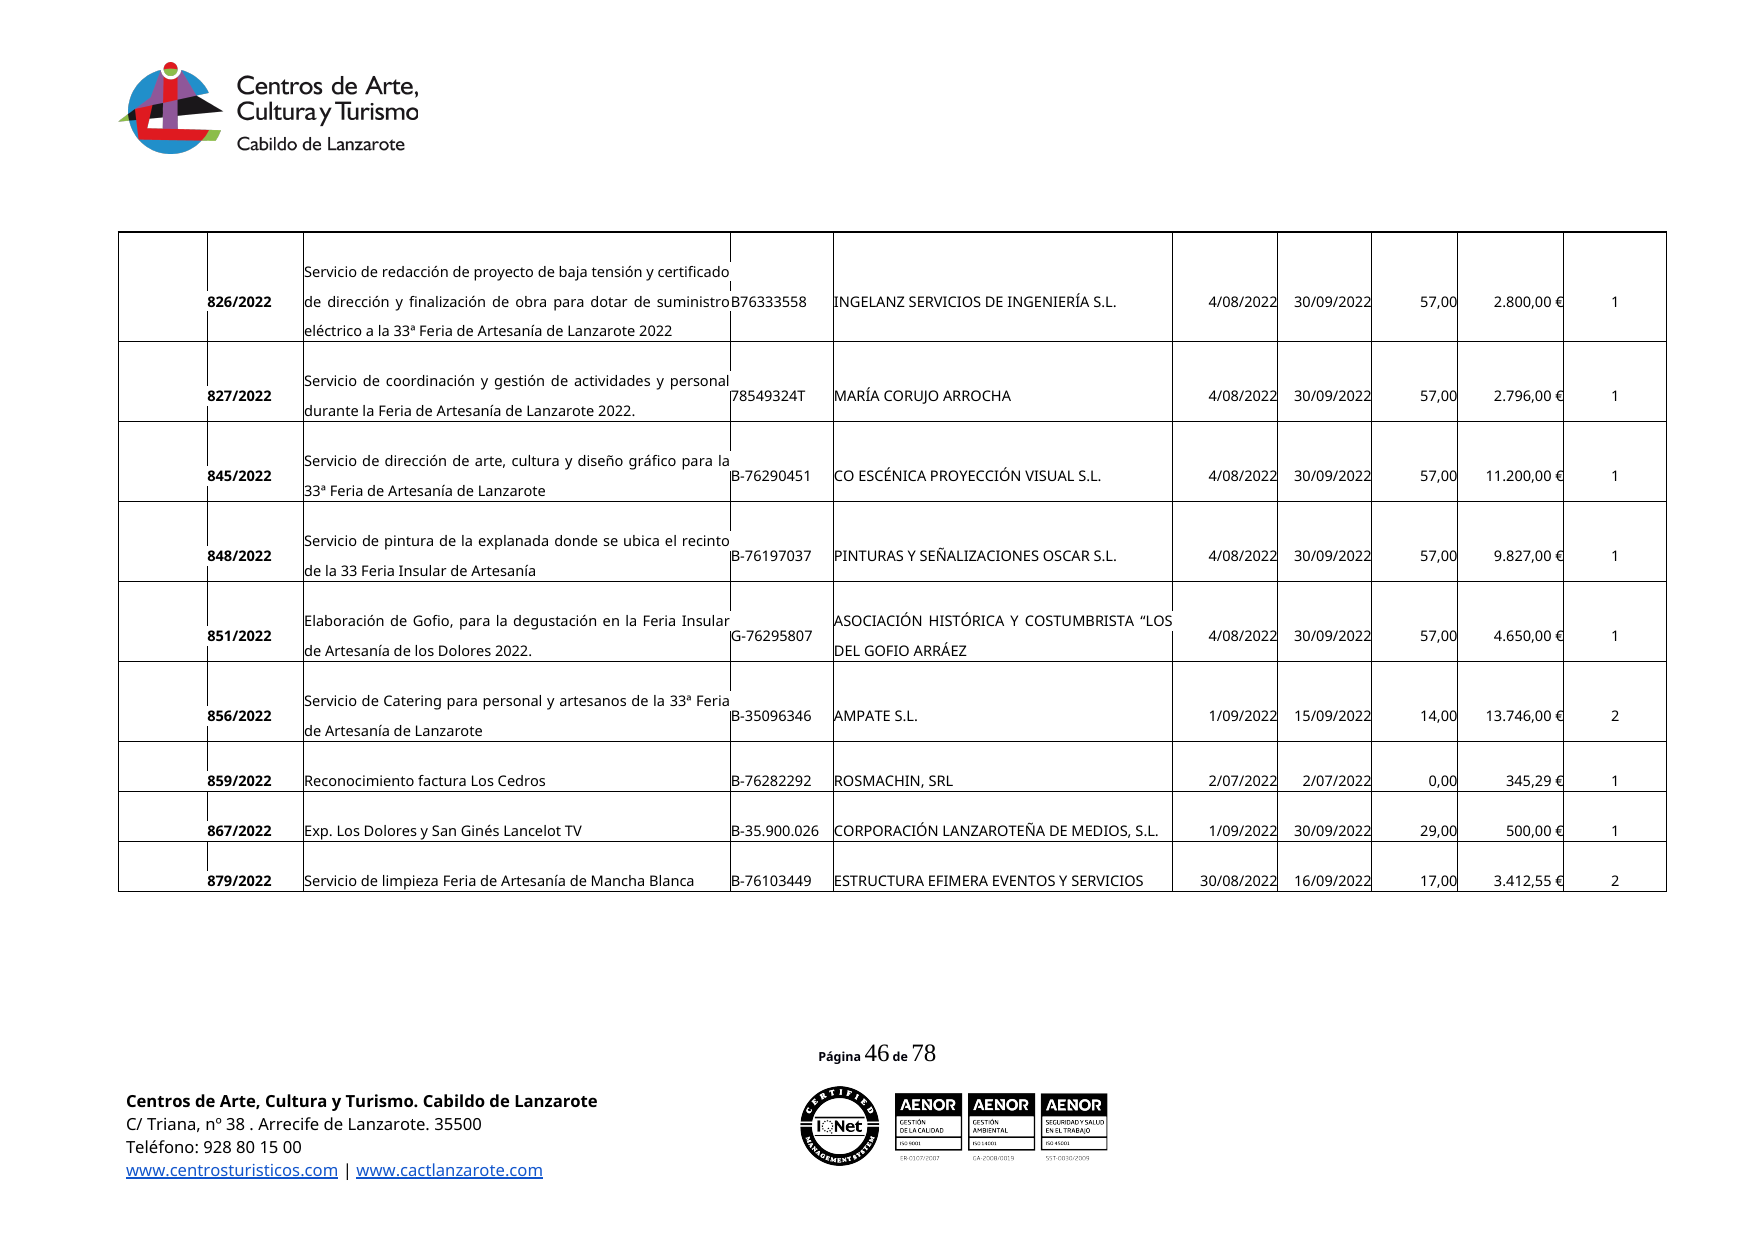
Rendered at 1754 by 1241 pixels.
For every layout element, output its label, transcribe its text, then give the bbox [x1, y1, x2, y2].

table_cell 345,29 € [1458, 742, 1563, 791]
table_cell CORPORACIÓN LANZAROTEÑA DE MEDIOS, S.L. [834, 792, 1172, 841]
table_cell 4/08/2022 [1173, 233, 1277, 341]
table_cell [119, 502, 207, 581]
table_cell B-76282292 [731, 742, 833, 791]
table_cell 1 [1564, 233, 1666, 341]
table_cell 500,00 € [1458, 792, 1563, 841]
table_cell Servicio de Catering para personal y artesanos de la 33ª Feria de Artesanía de Lanzarote [304, 662, 730, 741]
table_cell 78549324T [731, 342, 833, 421]
table_cell 57,00 [1372, 342, 1457, 421]
table_cell Elaboración de Gofio, para la degustación en la Feria Insular de Artesanía de los Dolores 2022. [304, 582, 730, 661]
table_cell 851/2022 [208, 582, 303, 661]
table_cell 0,00 [1372, 742, 1457, 791]
table_cell B-35096346 [731, 662, 833, 741]
table_cell 2 [1564, 662, 1666, 741]
table_cell 13.746,00 € [1458, 662, 1563, 741]
table_cell 2/07/2022 [1173, 742, 1277, 791]
table_cell 1 [1564, 342, 1666, 421]
table_cell 867/2022 [208, 792, 303, 841]
table_cell [119, 582, 207, 661]
table_cell 2.796,00 € [1458, 342, 1563, 421]
table_cell Servicio de redacción de proyecto de baja tensión y certificado de dirección y finalización de obra para dotar de suministro eléctrico a la 33ª Feria de Artesanía de Lanzarote 2022 [304, 233, 730, 341]
table_cell 4/08/2022 [1173, 502, 1277, 581]
table_cell INGELANZ SERVICIOS DE INGENIERÍA S.L. [834, 233, 1172, 341]
picture [800, 1086, 1108, 1166]
table_cell 4/08/2022 [1173, 342, 1277, 421]
table_cell [119, 742, 207, 791]
table_cell AMPATE S.L. [834, 662, 1172, 741]
table_cell 30/09/2022 [1278, 792, 1371, 841]
table_cell G-76295807 [731, 582, 833, 661]
table_cell Servicio de pintura de la explanada donde se ubica el recinto de la 33 Feria Insular de Artesanía [304, 502, 730, 581]
table_cell 4.650,00 € [1458, 582, 1563, 661]
table_cell B-76290451 [731, 422, 833, 501]
table_cell ESTRUCTURA EFIMERA EVENTOS Y SERVICIOS [834, 842, 1172, 891]
table_cell [119, 842, 207, 891]
table_cell ROSMACHIN, SRL [834, 742, 1172, 791]
table_cell MARÍA CORUJO ARROCHA [834, 342, 1172, 421]
table_cell 30/09/2022 [1278, 582, 1371, 661]
table_cell [119, 792, 207, 841]
table_cell 827/2022 [208, 342, 303, 421]
table_cell [119, 233, 207, 341]
table_cell Reconocimiento factura Los Cedros [304, 742, 730, 791]
table_cell 57,00 [1372, 233, 1457, 341]
table_cell 1 [1564, 582, 1666, 661]
table_cell 2.800,00 € [1458, 233, 1563, 341]
table_cell CO ESCÉNICA PROYECCIÓN VISUAL S.L. [834, 422, 1172, 501]
table_cell B-76103449 [731, 842, 833, 891]
table_cell 4/08/2022 [1173, 422, 1277, 501]
table_cell 29,00 [1372, 792, 1457, 841]
table_cell 11.200,00 € [1458, 422, 1563, 501]
table_cell 3.412,55 € [1458, 842, 1563, 891]
table_cell 57,00 [1372, 582, 1457, 661]
table_cell 2 [1564, 842, 1666, 891]
table_cell 845/2022 [208, 422, 303, 501]
table_cell [119, 422, 207, 501]
table_cell 30/09/2022 [1278, 502, 1371, 581]
table_cell 14,00 [1372, 662, 1457, 741]
table_cell 30/08/2022 [1173, 842, 1277, 891]
table_cell 856/2022 [208, 662, 303, 741]
table_cell 30/09/2022 [1278, 342, 1371, 421]
table_cell Servicio de limpieza Feria de Artesanía de Mancha Blanca [304, 842, 730, 891]
table_cell Exp. Los Dolores y San Ginés Lancelot TV [304, 792, 730, 841]
table_cell 2/07/2022 [1278, 742, 1371, 791]
table_cell [119, 662, 207, 741]
table_cell B76333558 [731, 233, 833, 341]
table_cell 57,00 [1372, 502, 1457, 581]
table_cell 16/09/2022 [1278, 842, 1371, 891]
table_cell 1 [1564, 742, 1666, 791]
table_cell 1/09/2022 [1173, 792, 1277, 841]
table_cell 826/2022 [208, 233, 303, 341]
table_cell B-35.900.026 [731, 792, 833, 841]
table_cell 859/2022 [208, 742, 303, 791]
table_cell 57,00 [1372, 422, 1457, 501]
table_cell 848/2022 [208, 502, 303, 581]
table_cell PINTURAS Y SEÑALIZACIONES OSCAR S.L. [834, 502, 1172, 581]
table_cell B-76197037 [731, 502, 833, 581]
table_cell 4/08/2022 [1173, 582, 1277, 661]
table_cell 15/09/2022 [1278, 662, 1371, 741]
table_cell 17,00 [1372, 842, 1457, 891]
table_cell Servicio de coordinación y gestión de actividades y personal durante la Feria de Artesanía de Lanzarote 2022. [304, 342, 730, 421]
table_cell Servicio de dirección de arte, cultura y diseño gráfico para la 33ª Feria de Artesanía de Lanzarote [304, 422, 730, 501]
table_cell 879/2022 [208, 842, 303, 891]
picture [118, 62, 418, 154]
table_cell 1/09/2022 [1173, 662, 1277, 741]
table_cell 9.827,00 € [1458, 502, 1563, 581]
table_cell 1 [1564, 502, 1666, 581]
table_cell 1 [1564, 422, 1666, 501]
table_cell ASOCIACIÓN HISTÓRICA Y COSTUMBRISTA “LOS DEL GOFIO ARRÁEZ [834, 582, 1172, 661]
table_cell 30/09/2022 [1278, 422, 1371, 501]
table_cell 30/09/2022 [1278, 233, 1371, 341]
table_cell [119, 342, 207, 421]
table_cell 1 [1564, 792, 1666, 841]
